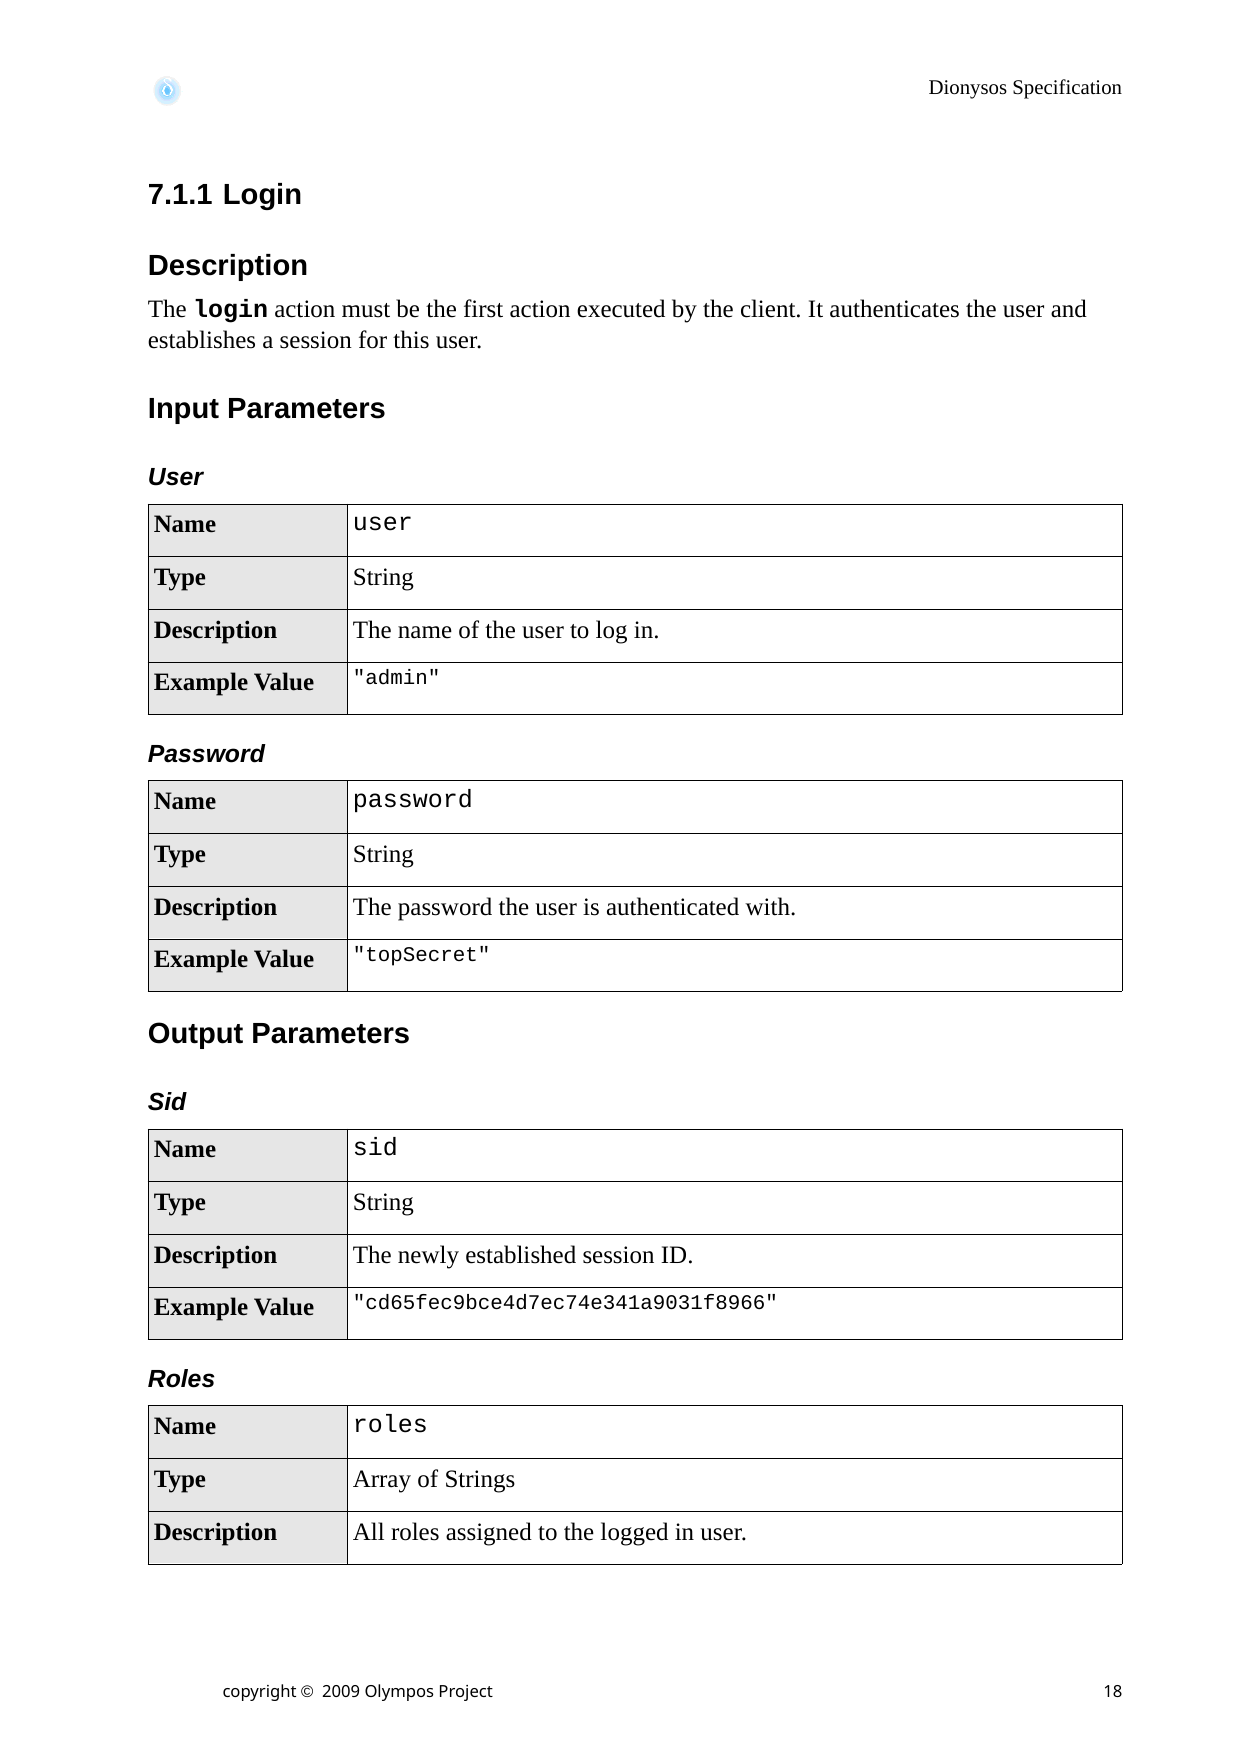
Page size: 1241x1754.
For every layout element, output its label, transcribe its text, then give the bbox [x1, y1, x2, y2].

table_cell Type [149, 1459, 347, 1511]
table_cell Description [149, 1235, 347, 1287]
text Sid [148, 1087, 1122, 1116]
table_header sid [348, 1130, 1122, 1181]
table_cell String [348, 1182, 1122, 1234]
table_cell Type [149, 557, 347, 609]
table_cell "cd65fec9bce4d7ec74e341a9031f8966" [348, 1288, 1122, 1339]
table_cell Description [149, 1512, 347, 1563]
table_header Name [149, 505, 347, 556]
table_cell Array of Strings [348, 1459, 1122, 1511]
table_header Name [149, 1130, 347, 1181]
table_cell Type [149, 1182, 347, 1234]
table_cell Description [149, 887, 347, 938]
table_header password [348, 781, 1122, 833]
text The login action must be the first action executed by the client. It authenticates the user and establishes a session for this user. [148, 294, 1122, 354]
table_cell The name of the user to log in. [348, 610, 1122, 662]
text Description [148, 248, 1122, 282]
table_header Name [149, 781, 347, 833]
table_cell All roles assigned to the logged in user. [348, 1512, 1122, 1563]
subtitle Login [148, 177, 1122, 211]
picture [152, 75, 184, 106]
table_cell "admin" [348, 663, 1122, 714]
table_cell Description [149, 610, 347, 662]
text Output Parameters [148, 1016, 1122, 1050]
table_cell Example Value [149, 1288, 347, 1339]
table_header Name [149, 1406, 347, 1458]
table_cell The password the user is authenticated with. [348, 887, 1122, 938]
text Roles [148, 1364, 1122, 1393]
table_cell Example Value [149, 663, 347, 714]
table_header roles [348, 1406, 1122, 1458]
table_cell Type [149, 834, 347, 886]
table_cell String [348, 557, 1122, 609]
table_cell Example Value [149, 940, 347, 991]
text Password [148, 739, 1122, 768]
text Input Parameters [148, 391, 1122, 425]
table_cell The newly established session ID. [348, 1235, 1122, 1287]
table_cell String [348, 834, 1122, 886]
table_cell "topSecret" [348, 940, 1122, 991]
table_header user [348, 505, 1122, 556]
text User [148, 462, 1122, 491]
